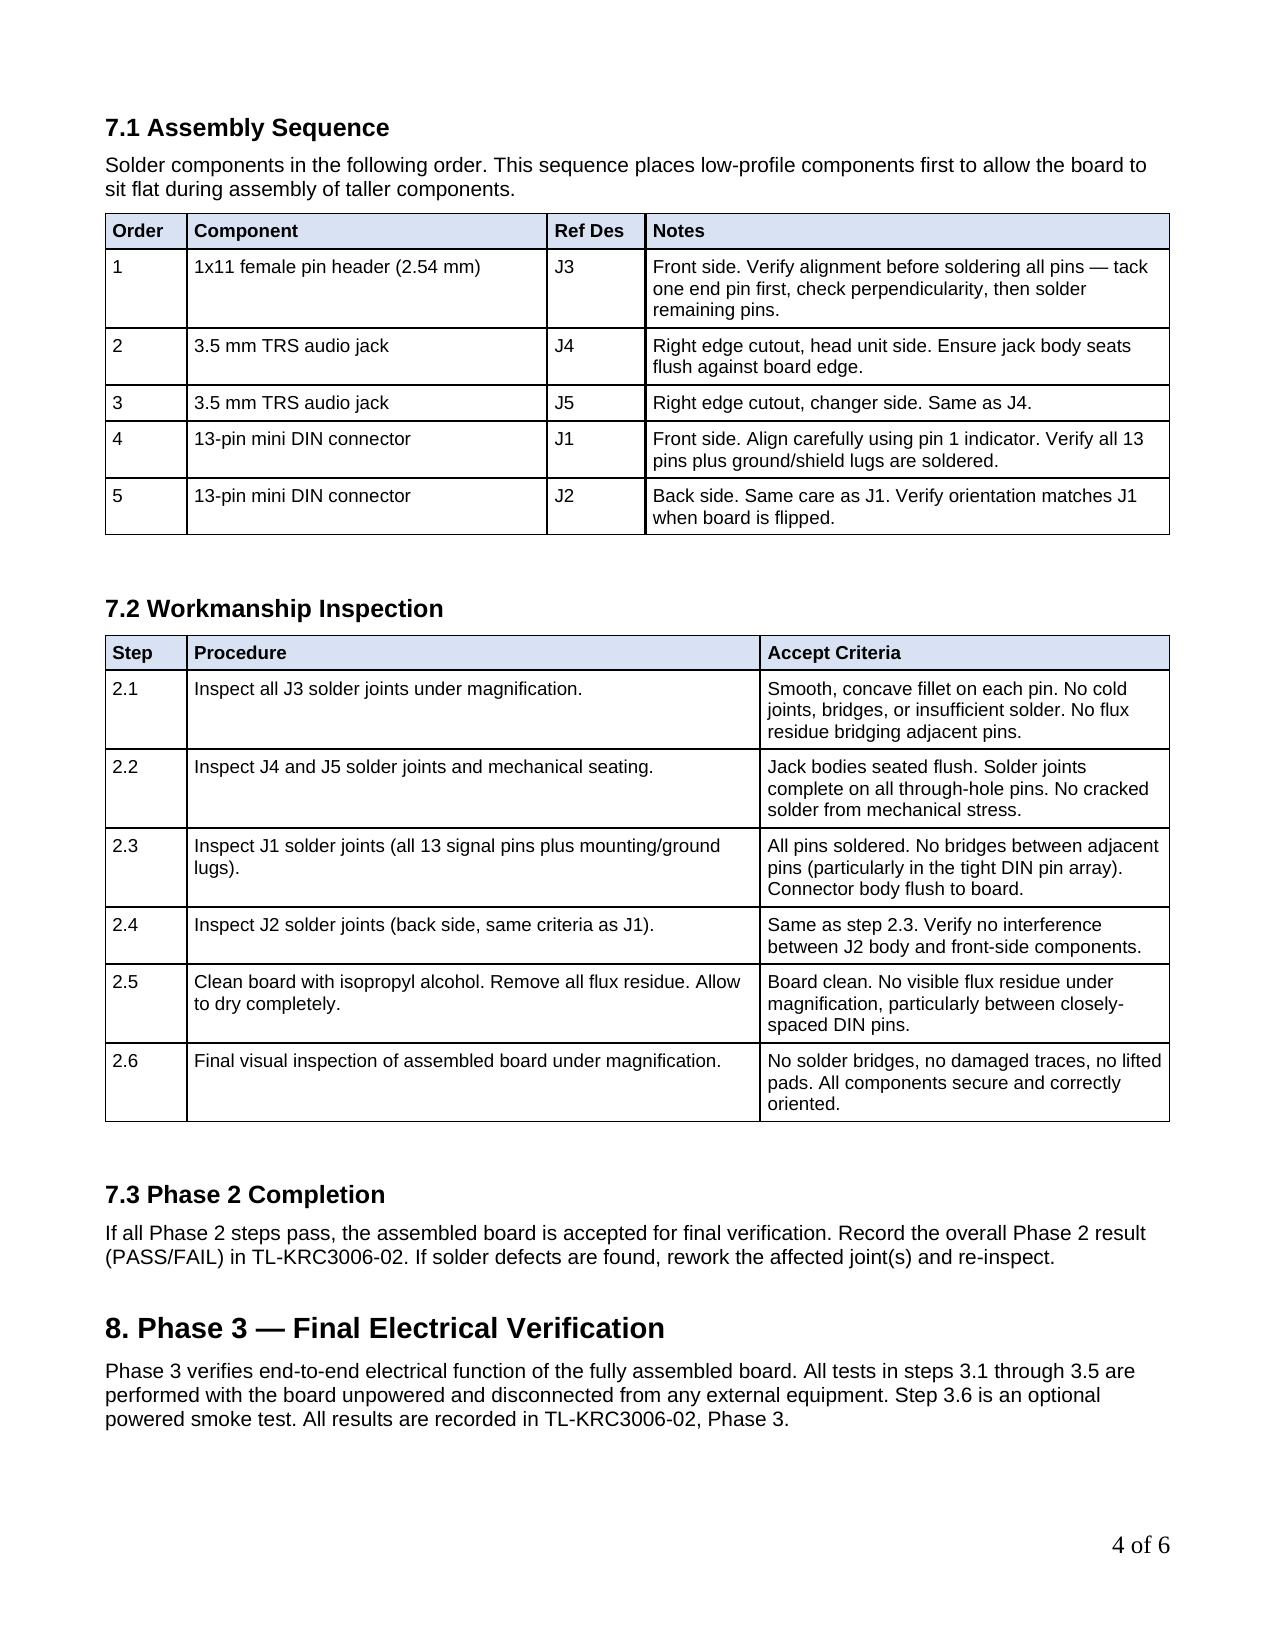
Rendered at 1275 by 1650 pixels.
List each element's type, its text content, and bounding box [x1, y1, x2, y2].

table_cell Front side. Align carefully using pin 1 indicator. Verify all 13 pins plus ground/shield lugs are soldered. [647, 422, 1169, 477]
table_cell 2.6 [106, 1044, 186, 1121]
table_cell 2 [106, 329, 186, 384]
table_cell J2 [548, 479, 644, 534]
table_header Procedure [188, 636, 759, 669]
table_header Step [106, 636, 186, 669]
table_cell Right edge cutout, head unit side. Ensure jack body seats flush against board edge. [647, 329, 1169, 384]
table_header Order [106, 214, 186, 248]
table_header Accept Criteria [761, 636, 1169, 669]
table_cell 3 [106, 386, 186, 420]
table_cell Jack bodies seated flush. Solder joints complete on all through-hole pins. No cracked solder from mechanical stress. [761, 750, 1169, 827]
table_cell 2.5 [106, 965, 186, 1042]
text Phase 3 verifies end-to-end electrical function of the fully assembled board. All tests in steps 3.1 through 3.5 are performed with the board unpowered and disconnected from any external equipment. Step 3.6 is an optional powered smoke test. All results are recorded in TL-KRC3006-02, Phase 3. [105, 1359, 1170, 1431]
table_cell Same as step 2.3. Verify no interference between J2 body and front-side components. [761, 908, 1169, 963]
table_cell 2.3 [106, 829, 186, 906]
table_cell 3.5 mm TRS audio jack [188, 329, 546, 384]
table_cell Inspect J2 solder joints (back side, same criteria as J1). [188, 908, 759, 963]
table_cell J1 [548, 422, 644, 477]
table_cell Clean board with isopropyl alcohol. Remove all flux residue. Allow to dry completely. [188, 965, 759, 1042]
table_cell 13-pin mini DIN connector [188, 479, 546, 534]
table_cell 5 [106, 479, 186, 534]
table_cell Front side. Verify alignment before soldering all pins — tack one end pin first, check perpendicularity, then solder remaining pins. [647, 250, 1169, 327]
text 7.2 Workmanship Inspection [105, 594, 1170, 622]
table_cell 1x11 female pin header (2.54 mm) [188, 250, 546, 327]
table_cell J4 [548, 329, 644, 384]
table_cell Right edge cutout, changer side. Same as J4. [647, 386, 1169, 420]
table_header Notes [647, 214, 1169, 248]
table_cell Back side. Same care as J1. Verify orientation matches J1 when board is flipped. [647, 479, 1169, 534]
text 8. Phase 3 — Final Electrical Verification [105, 1311, 1170, 1344]
table_header Component [188, 214, 546, 248]
text Solder components in the following order. This sequence places low-profile components first to allow the board to sit flat during assembly of taller components. [105, 153, 1170, 201]
table_cell Inspect all J3 solder joints under magnification. [188, 671, 759, 748]
table_cell 1 [106, 250, 186, 327]
table_cell Final visual inspection of assembled board under magnification. [188, 1044, 759, 1121]
table_cell Inspect J1 solder joints (all 13 signal pins plus mounting/ground lugs). [188, 829, 759, 906]
table_cell 2.4 [106, 908, 186, 963]
text 7.3 Phase 2 Completion [105, 1180, 1170, 1209]
text If all Phase 2 steps pass, the assembled board is accepted for final verification. Record the overall Phase 2 result (PASS/FAIL) in TL-KRC3006-02. If solder defects are found, rework the affected joint(s) and re-inspect. [105, 1221, 1170, 1269]
table_cell J3 [548, 250, 644, 327]
table_cell 2.1 [106, 671, 186, 748]
table_cell Board clean. No visible flux residue under magnification, particularly between closely-spaced DIN pins. [761, 965, 1169, 1042]
table_cell No solder bridges, no damaged traces, no lifted pads. All components secure and correctly oriented. [761, 1044, 1169, 1121]
table_header Ref Des [548, 214, 644, 248]
table_cell Inspect J4 and J5 solder joints and mechanical seating. [188, 750, 759, 827]
text 7.1 Assembly Sequence [105, 112, 1170, 141]
table_cell 4 [106, 422, 186, 477]
table_cell 3.5 mm TRS audio jack [188, 386, 546, 420]
table_cell Smooth, concave fillet on each pin. No cold joints, bridges, or insufficient solder. No flux residue bridging adjacent pins. [761, 671, 1169, 748]
table_cell All pins soldered. No bridges between adjacent pins (particularly in the tight DIN pin array). Connector body flush to board. [761, 829, 1169, 906]
table_cell 2.2 [106, 750, 186, 827]
table_cell 13-pin mini DIN connector [188, 422, 546, 477]
table_cell J5 [548, 386, 644, 420]
